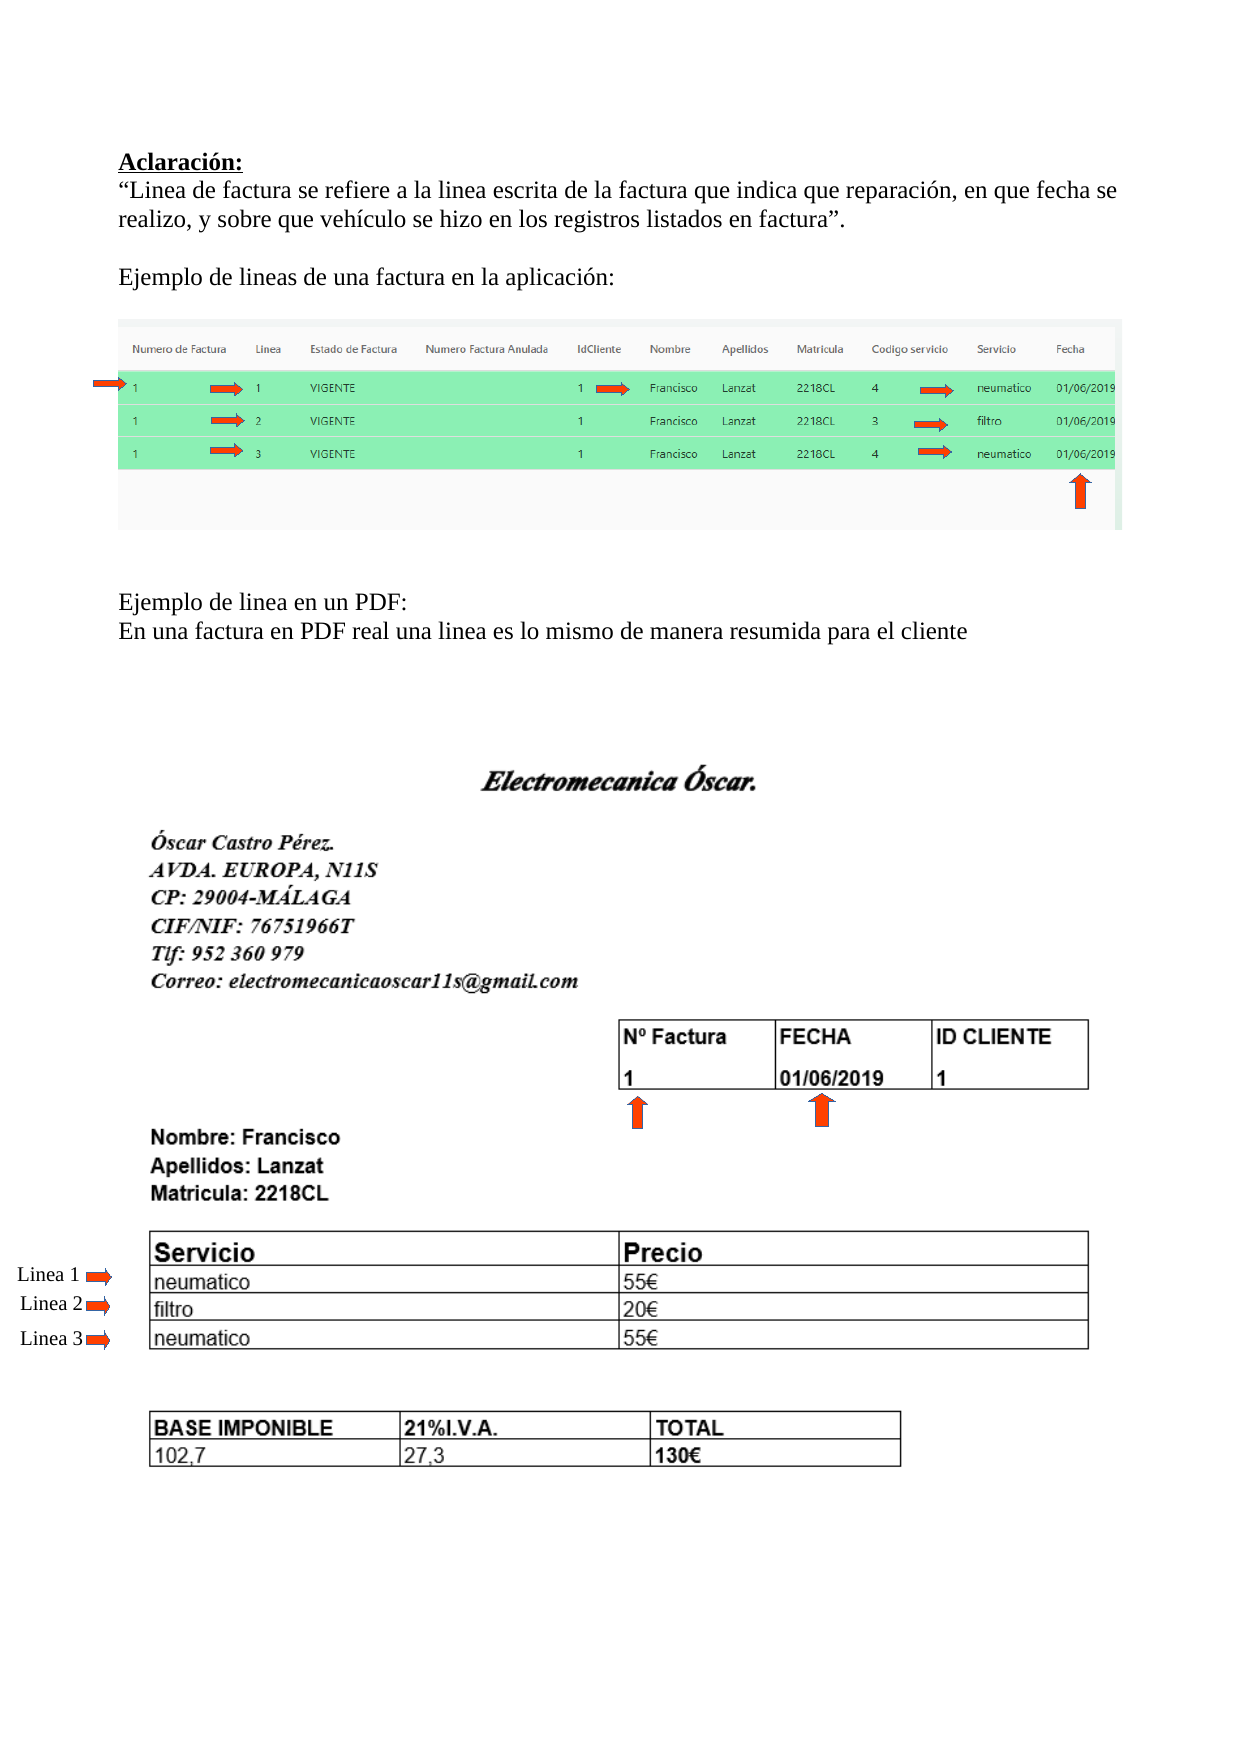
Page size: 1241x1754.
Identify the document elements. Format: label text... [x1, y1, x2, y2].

text Aclaración: [118, 147, 1122, 176]
text En una factura en PDF real una linea es lo mismo de manera resumida para el cliente [118, 616, 1122, 644]
text Ejemplo de lineas de una factura en la aplicación: [118, 262, 1122, 291]
picture [118, 702, 1123, 1514]
text “Linea de factura se refiere a la linea escrita de la factura que indica que reparación, en que fecha se realizo, y sobre que vehículo se hizo en los registros listados en factura”. [118, 176, 1122, 233]
text Ejemplo de linea en un PDF: [118, 587, 1122, 616]
picture [118, 319, 1123, 530]
